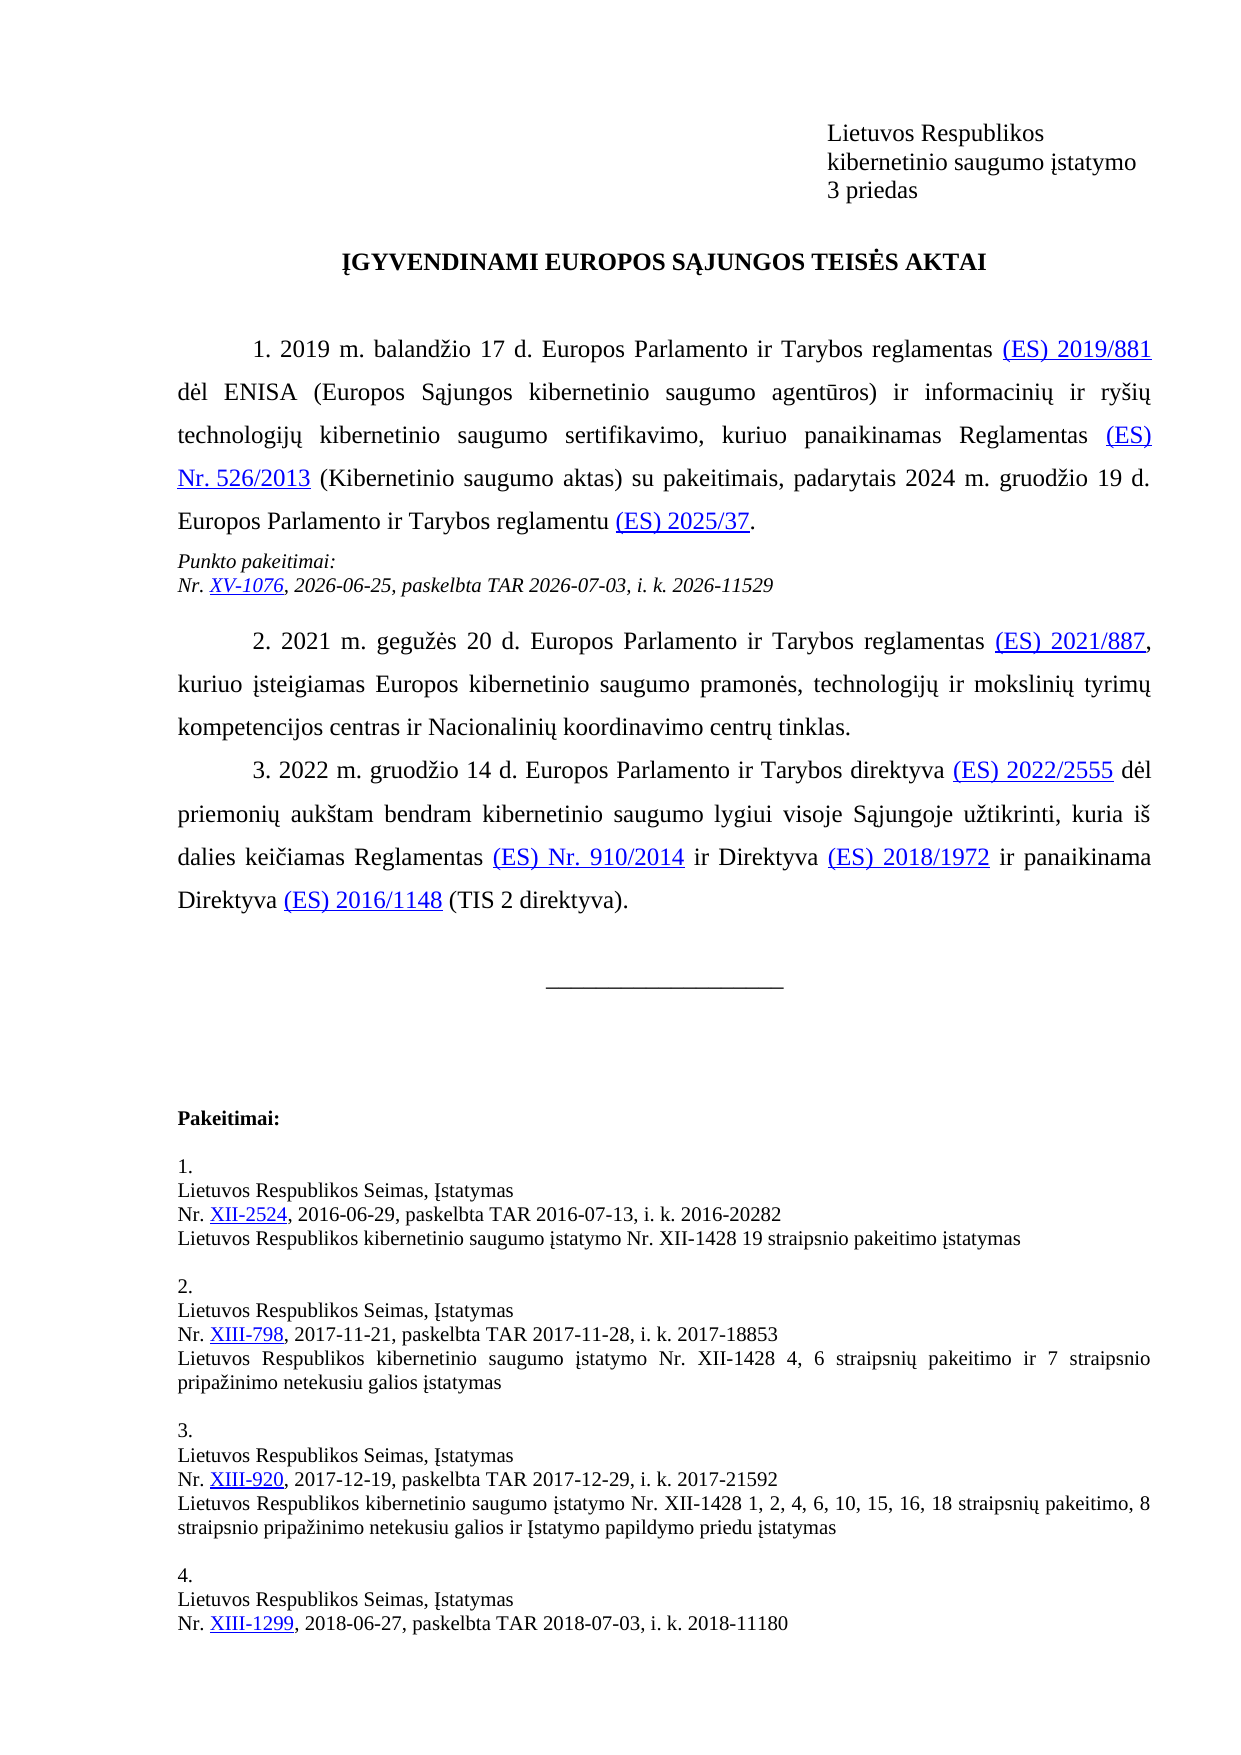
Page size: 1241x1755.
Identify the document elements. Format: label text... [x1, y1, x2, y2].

text Lietuvos Respublikos [177, 118, 1152, 147]
text 1. [177, 1154, 1152, 1178]
text 2. 2021 m. gegužės 20 d. Europos Parlamento ir Tarybos reglamentas (ES) 2021/887, kuriuo įsteigiamas Europos kibernetinio saugumo pramonės, technologijų ir mokslinių tyrimų kompetencijos centras ir Nacionalinių koordinavimo centrų tinklas. [177, 626, 1152, 741]
text 2. [177, 1274, 1152, 1298]
text 3. 2022 m. gruodžio 14 d. Europos Parlamento ir Tarybos direktyva (ES) 2022/2555 dėl priemonių aukštam bendram kibernetinio saugumo lygiui visoje Sąjungoje užtikrinti, kuria iš dalies keičiamas Reglamentas (ES) Nr. 910/2014 ir Direktyva (ES) 2018/1972 ir panaikinama Direktyva (ES) 2016/1148 (TIS 2 direktyva). [177, 756, 1152, 914]
text Lietuvos Respublikos kibernetinio saugumo įstatymo Nr. XII-1428 19 straipsnio pakeitimo įstatymas [177, 1226, 1152, 1250]
text Lietuvos Respublikos Seimas, Įstatymas [177, 1442, 1152, 1467]
text Lietuvos Respublikos kibernetinio saugumo įstatymo Nr. XII-1428 1, 2, 4, 6, 10, 15, 16, 18 straipsnių pakeitimo, 8 straipsnio pripažinimo netekusiu galios ir Įstatymo papildymo priedu įstatymas [177, 1491, 1152, 1539]
text 4. [177, 1563, 1152, 1587]
text ĮGYVENDINAMI EUROPOS SĄJUNGOS TEISĖS AKTAI [177, 247, 1152, 276]
text Nr. XIII-920, 2017-12-19, paskelbta TAR 2017-12-29, i. k. 2017-21592 [177, 1467, 1152, 1491]
text 3 priedas [177, 176, 1152, 204]
text Pakeitimai: [177, 1106, 1152, 1130]
text Lietuvos Respublikos kibernetinio saugumo įstatymo Nr. XII-1428 4, 6 straipsnių pakeitimo ir 7 straipsnio pripažinimo netekusiu galios įstatymas [177, 1346, 1152, 1394]
text Lietuvos Respublikos Seimas, Įstatymas [177, 1587, 1152, 1611]
text Nr. XIII-798, 2017-11-21, paskelbta TAR 2017-11-28, i. k. 2017-18853 [177, 1322, 1152, 1346]
text 1. 2019 m. balandžio 17 d. Europos Parlamento ir Tarybos reglamentas (ES) 2019/881 dėl ENISA (Europos Sąjungos kibernetinio saugumo agentūros) ir informacinių ir ryšių technologijų kibernetinio saugumo sertifikavimo, kuriuo panaikinamas Reglamentas (ES) Nr. 526/2013 (Kibernetinio saugumo aktas) su pakeitimais, padarytais 2024 m. gruodžio 19 d. Europos Parlamento ir Tarybos reglamentu (ES) 2025/37. [177, 334, 1152, 535]
text kibernetinio saugumo įstatymo [177, 147, 1152, 176]
text ––––––––––––––––––– [177, 971, 1152, 1000]
text Punkto pakeitimai: [177, 549, 1152, 573]
text Nr. XV-1076, 2026-06-25, paskelbta TAR 2026-07-03, i. k. 2026-11529 [177, 573, 1152, 597]
text 3. [177, 1418, 1152, 1442]
text Nr. XII-2524, 2016-06-29, paskelbta TAR 2016-07-13, i. k. 2016-20282 [177, 1202, 1152, 1226]
text Nr. XIII-1299, 2018-06-27, paskelbta TAR 2018-07-03, i. k. 2018-11180 [177, 1611, 1152, 1635]
text Lietuvos Respublikos Seimas, Įstatymas [177, 1298, 1152, 1322]
text Lietuvos Respublikos Seimas, Įstatymas [177, 1178, 1152, 1202]
